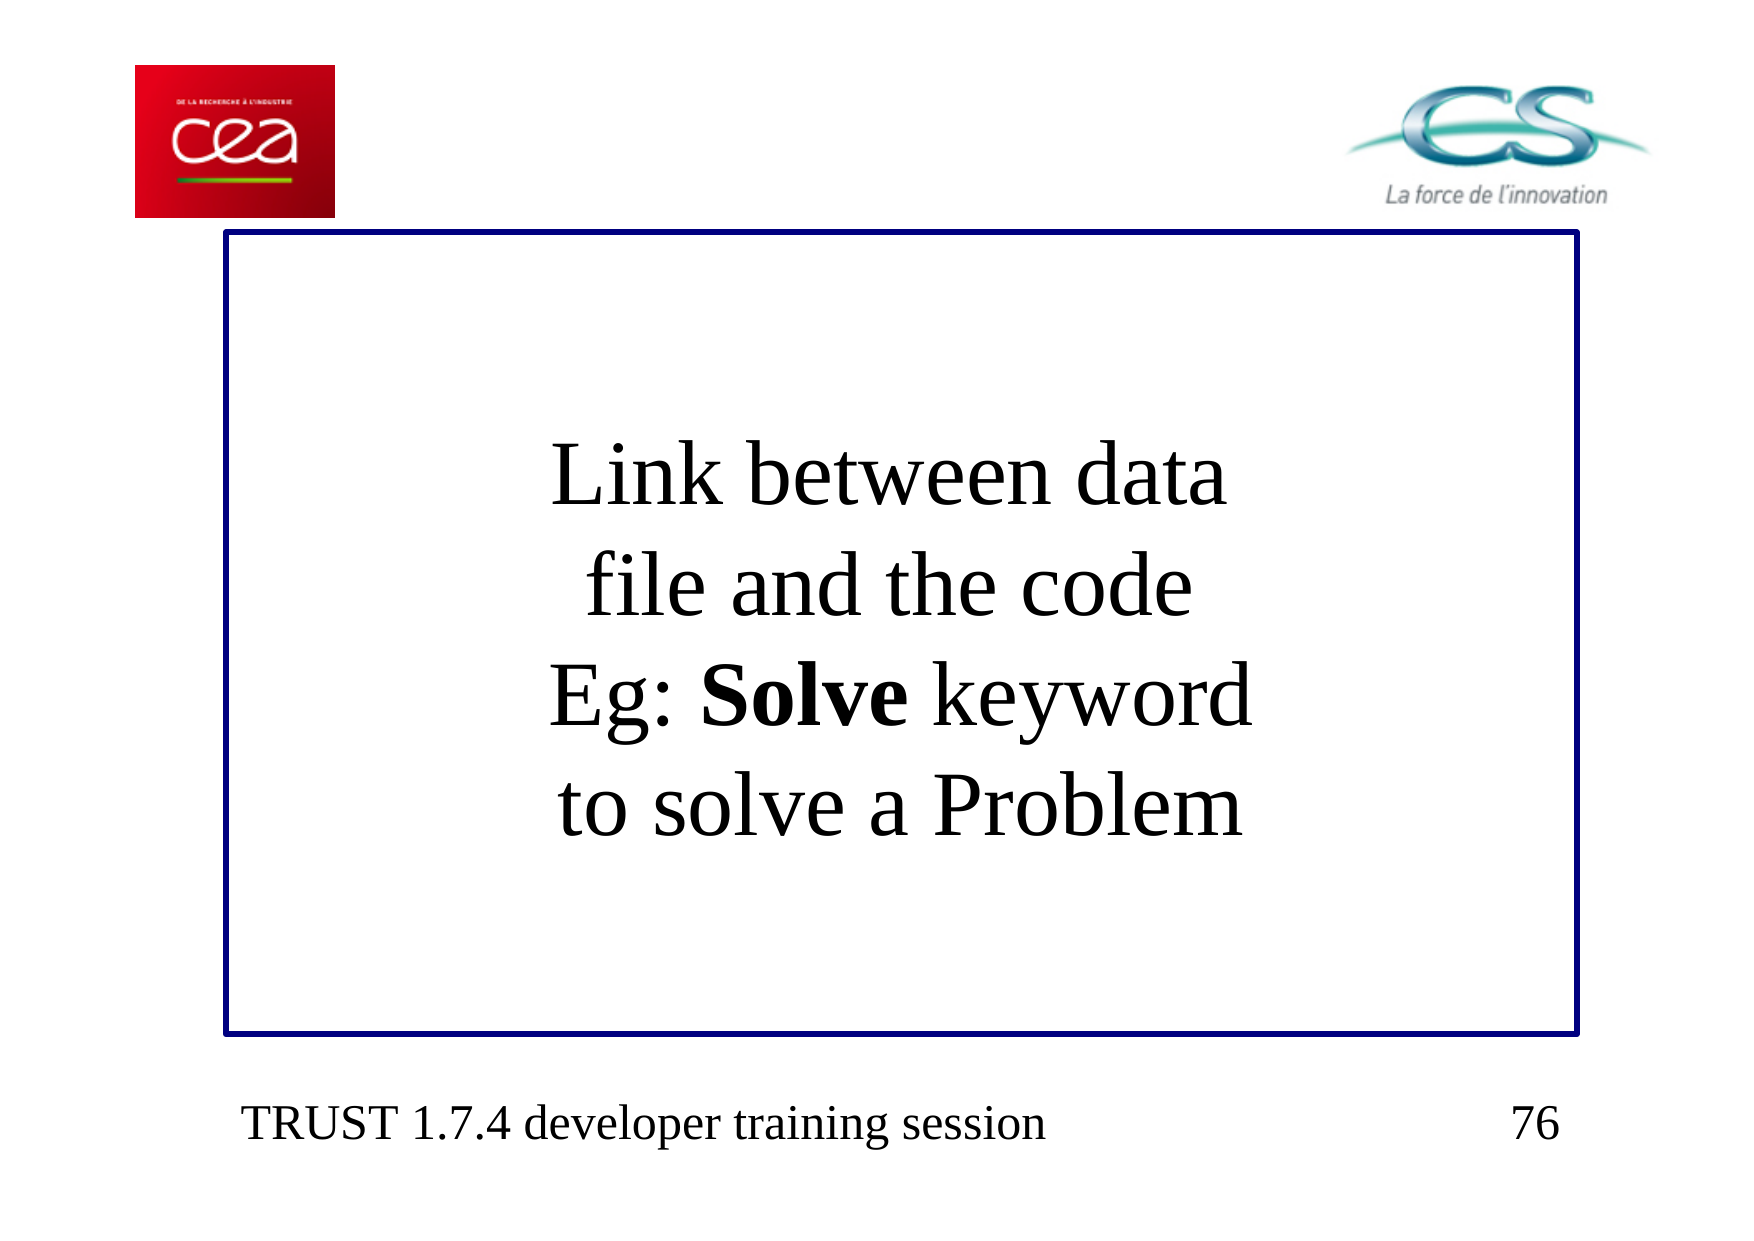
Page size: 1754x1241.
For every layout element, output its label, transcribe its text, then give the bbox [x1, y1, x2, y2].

picture [135, 65, 335, 218]
title Link between data file and the code Eg: Solve keyword to solve a Problem [225, 232, 1577, 1035]
picture [1340, 73, 1662, 218]
